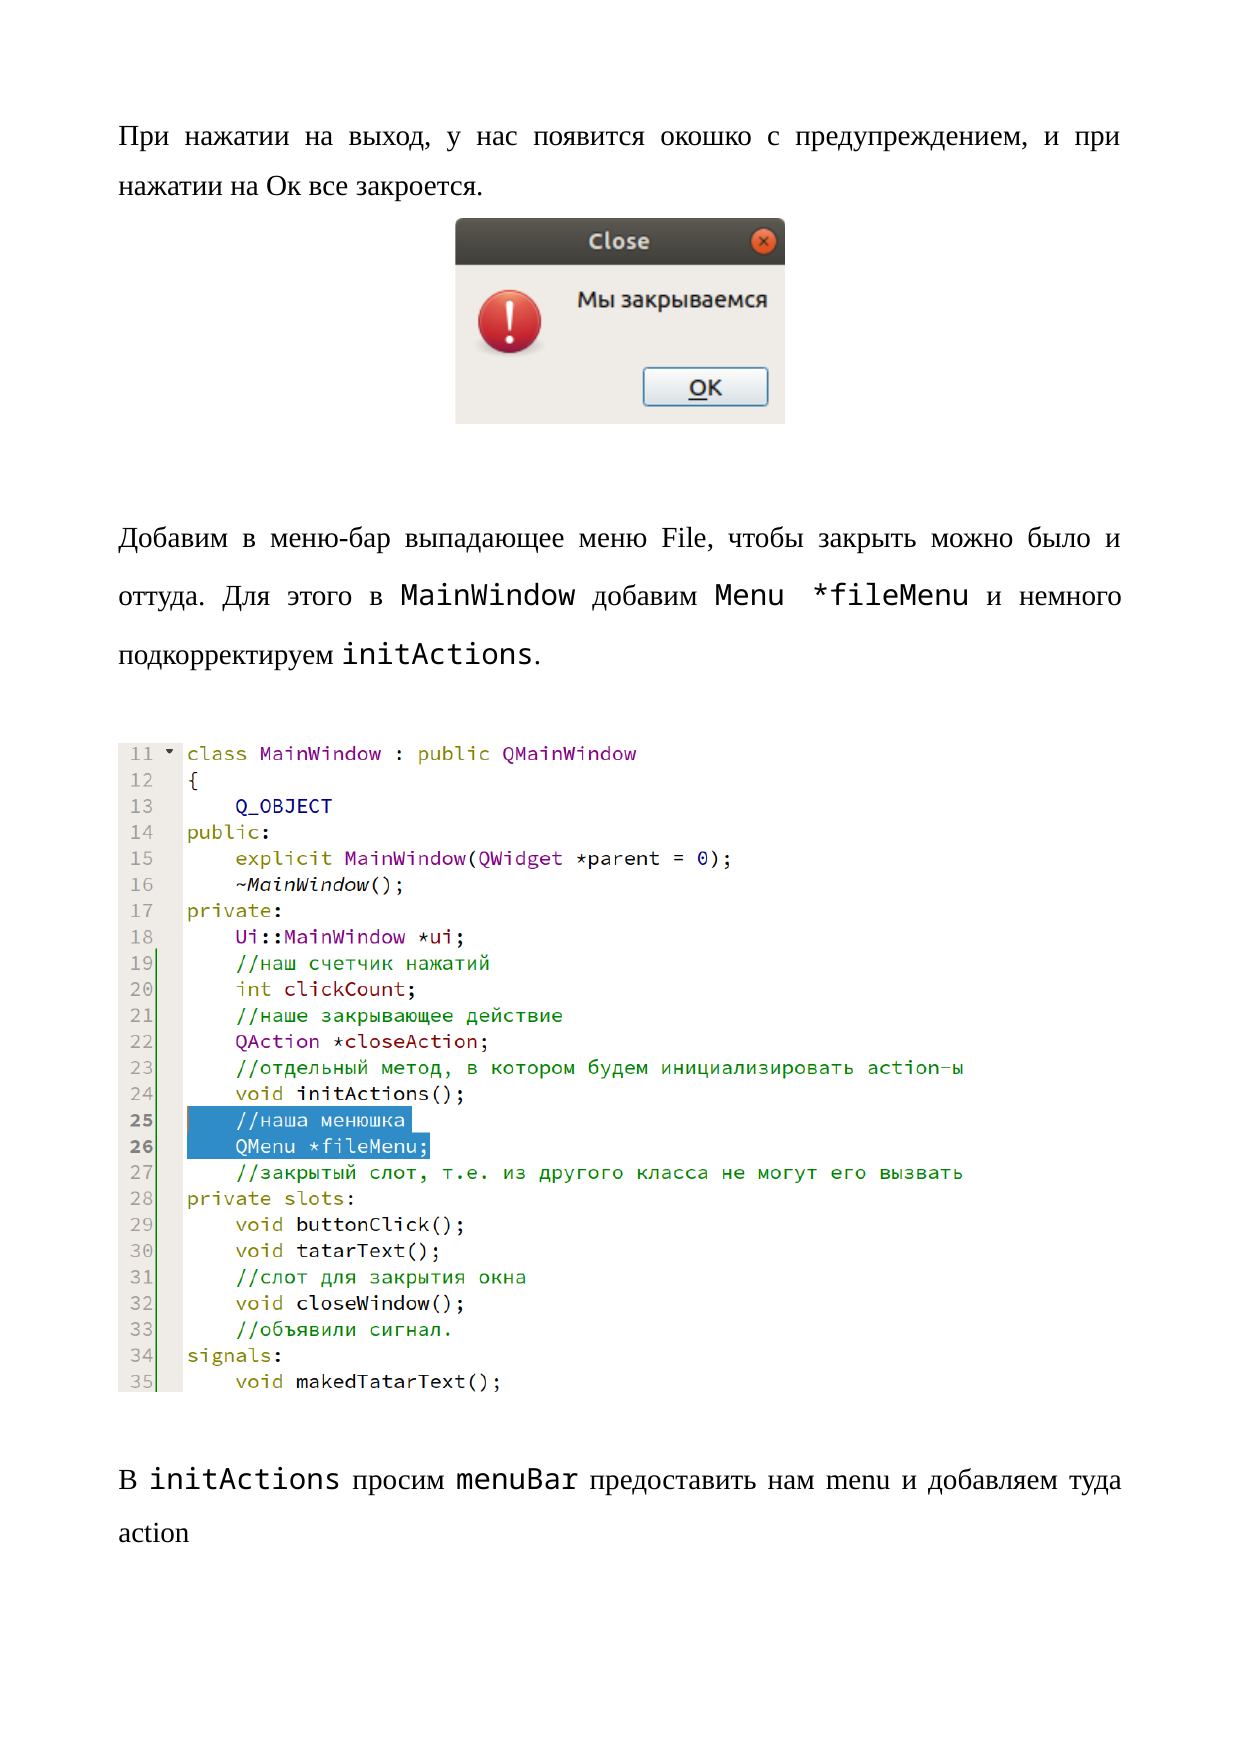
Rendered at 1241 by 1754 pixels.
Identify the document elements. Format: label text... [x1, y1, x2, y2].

picture [455, 218, 785, 424]
picture [118, 743, 1123, 1392]
text При нажатии на выход, у нас появится окошко с предупреждением, и при нажатии на Ок все закроется. [118, 118, 1122, 202]
text Добавим в меню-бар выпадающее меню File, чтобы закрыть можно было и оттуда. Для этого в MainWindow добавим Menu *fileMenu и немного подкорректируем initActions. [118, 521, 1122, 673]
text В initActions просим menuBar предоставить нам menu и добавляем туда action [118, 1458, 1122, 1548]
